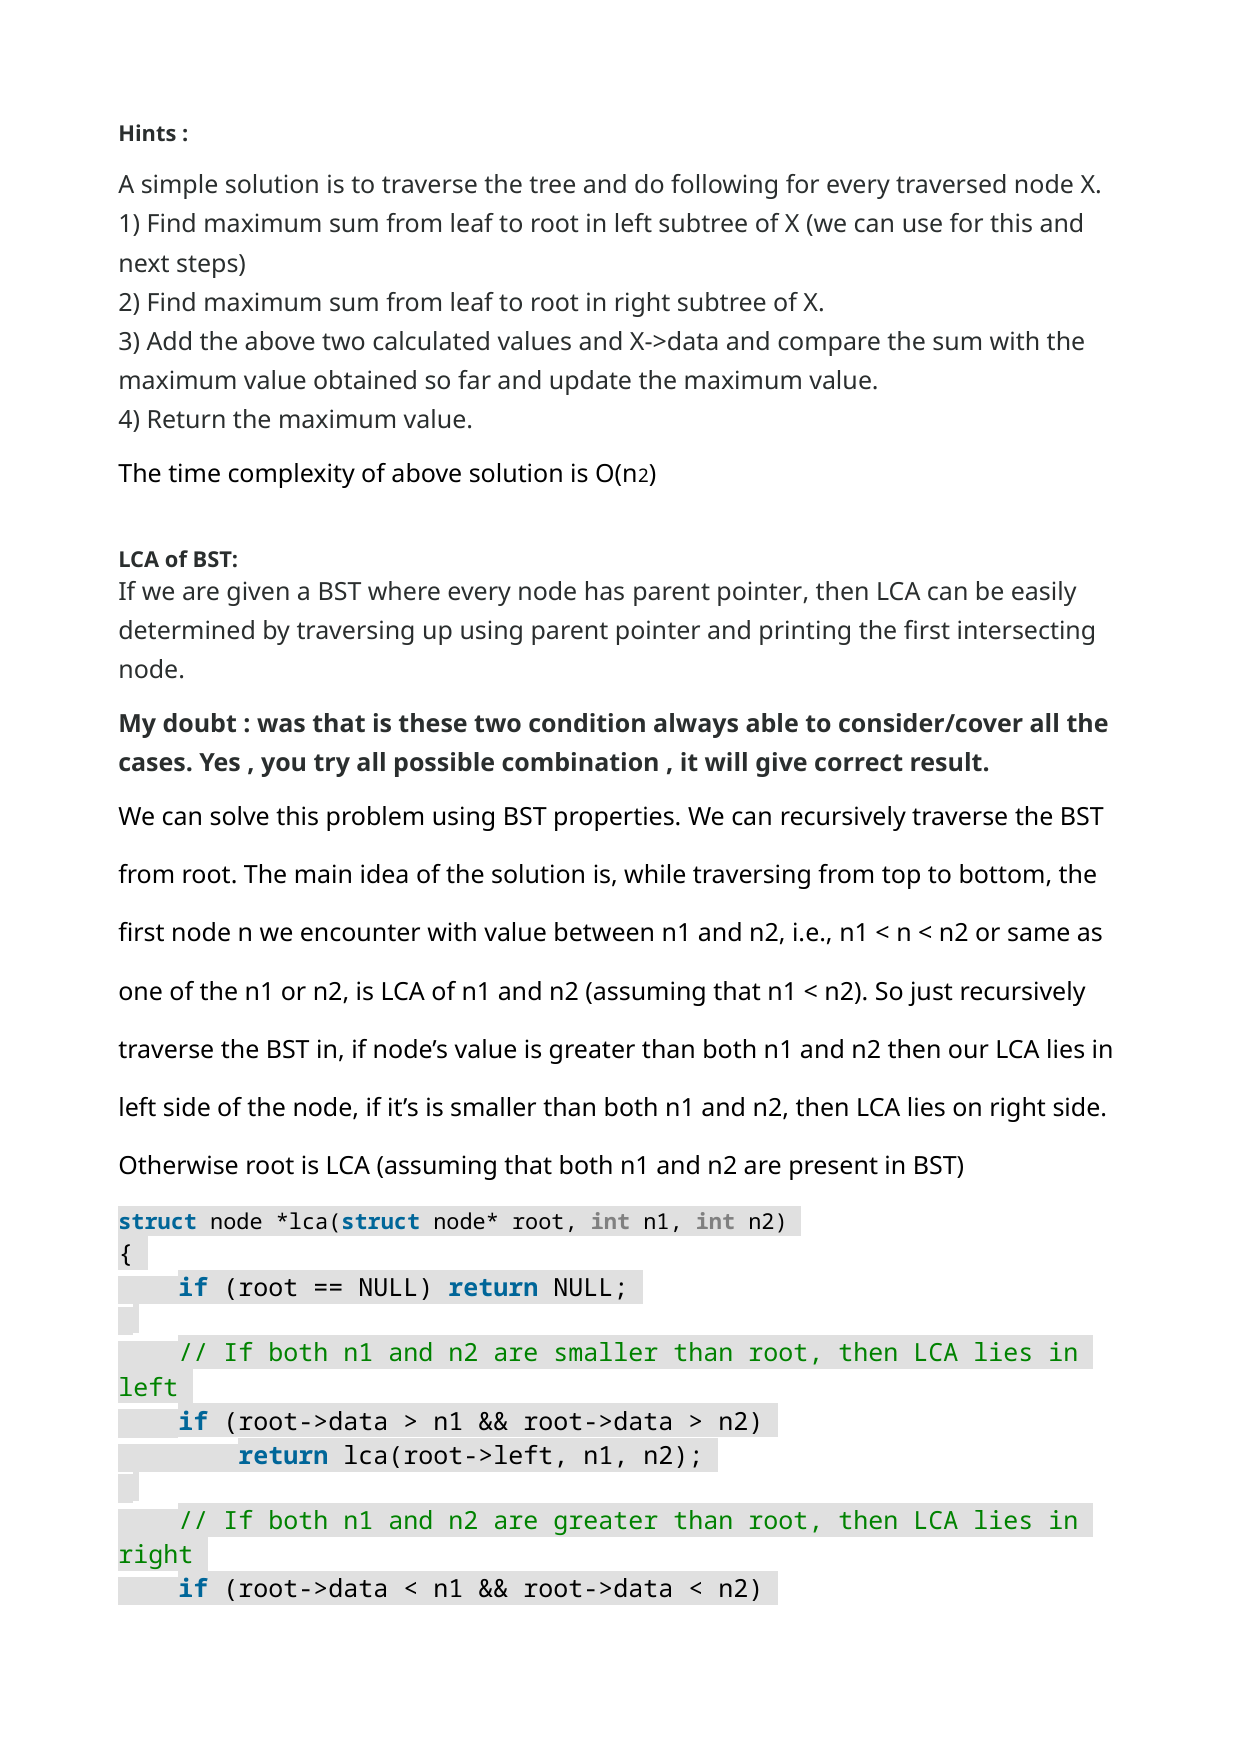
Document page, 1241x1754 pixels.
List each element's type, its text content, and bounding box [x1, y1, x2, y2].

text if (root->data < n1 && root->data < n2) [118, 1571, 1122, 1605]
text We can solve this problem using BST properties. We can recursively traverse the BST from root. The main idea of the solution is, while traversing from top to bottom, the first node n we encounter with value between n1 and n2, i.e., n1 < n < n2 or same as one of the n1 or n2, is LCA of n1 and n2 (assuming that n1 < n2). So just recursively traverse the BST in, if node’s value is greater than both n1 and n2 then our LCA lies in left side of the node, if it’s is smaller than both n1 and n2, then LCA lies on right side. Otherwise root is LCA (assuming that both n1 and n2 are present in BST) [118, 798, 1122, 1182]
text // If both n1 and n2 are smaller than root, then LCA lies in left [118, 1335, 1122, 1403]
text return lca(root->left, n1, n2); [118, 1438, 1122, 1472]
text { [118, 1236, 1122, 1270]
text LCA of BST: [118, 544, 1122, 573]
text My doubt : was that is these two condition always able to consider/cover all the cases. Yes , you try all possible combination , it will give correct result. [118, 706, 1122, 779]
text If we are given a BST where every node has parent pointer, then LCA can be easily determined by traversing up using parent pointer and printing the first intersecting node. [118, 573, 1122, 686]
text The time complexity of above solution is O(n2) [118, 456, 1122, 490]
text Hints : [118, 118, 1122, 148]
text // If both n1 and n2 are greater than root, then LCA lies in right [118, 1503, 1122, 1571]
text if (root == NULL) return NULL; [118, 1270, 1122, 1304]
text struct node *lca(struct node* root, int n1, int n2) [118, 1206, 1122, 1236]
text A simple solution is to traverse the tree and do following for every traversed node X. 1) Find maximum sum from leaf to root in left subtree of X (we can use for this and next steps) 2) Find maximum sum from leaf to root in right subtree of X. 3) Add the above two calculated values and X->data and compare the sum with the maximum value obtained so far and update the maximum value. 4) Return the maximum value. [118, 167, 1122, 436]
text if (root->data > n1 && root->data > n2) [118, 1403, 1122, 1438]
